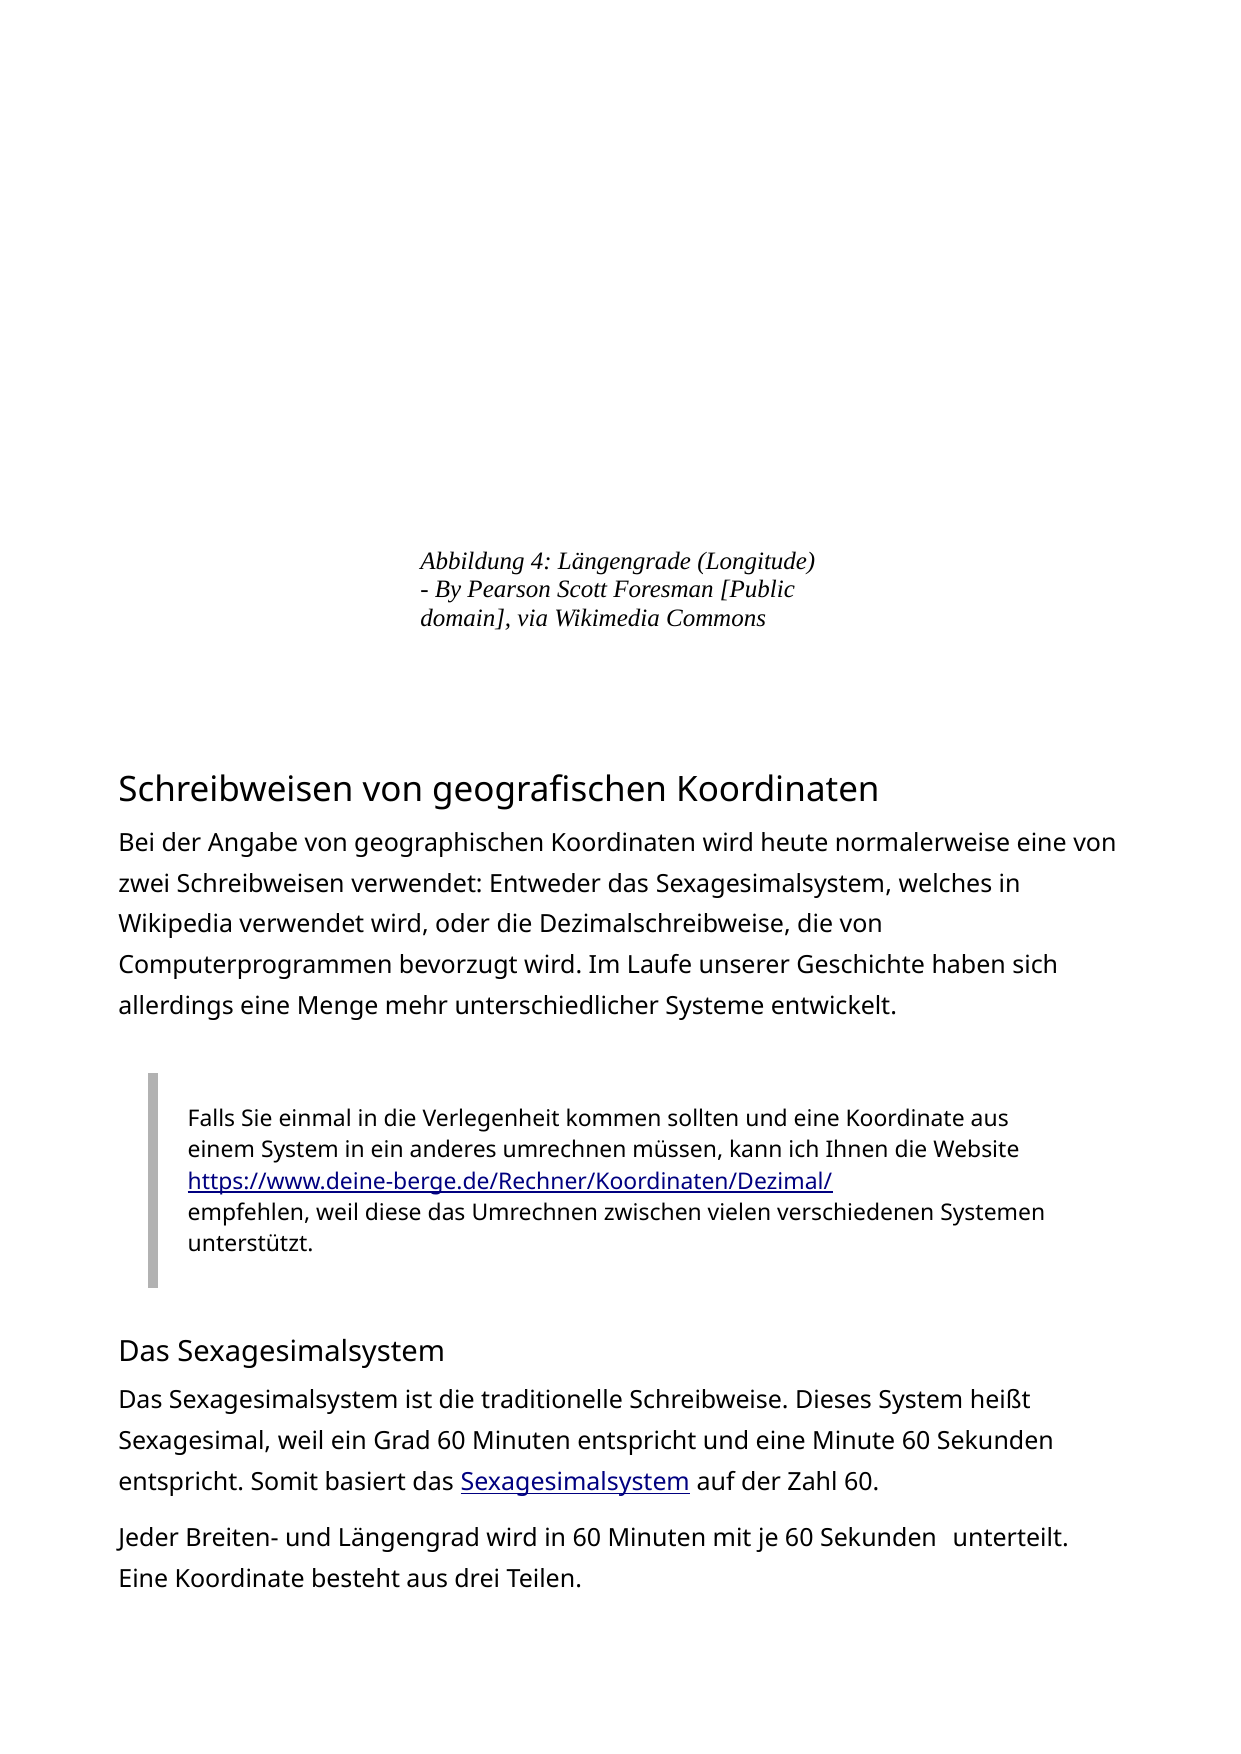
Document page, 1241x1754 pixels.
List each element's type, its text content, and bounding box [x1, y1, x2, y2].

text Bei der Angabe von geographischen Koordinaten wird heute normalerweise eine von zwei Schreibweisen verwendet: Entweder das Sexagesimalsystem, welches in Wikipedia verwendet wird, oder die Dezimalschreibweise, die von Computerprogrammen bevorzugt wird. Im Laufe unserer Geschichte haben sich allerdings eine Menge mehr unterschiedlicher Systeme entwickelt. [118, 824, 1122, 1022]
text Abbildung 4: Längengrade (Longitude) - By Pearson Scott Foresman [Public domain], via Wikimedia Commons [420, 131, 820, 632]
text Das Sexagesimalsystem ist die traditionelle Schreibweise. Dieses System heißt Sexagesimal, weil ein Grad 60 Minuten entspricht und eine Minute 60 Sekunden entspricht. Somit basiert das Sexagesimalsystem auf der Zahl 60. [118, 1382, 1122, 1498]
text Falls Sie einmal in die Verlegenheit kommen sollten und eine Koordinate aus einem System in ein anderes umrechnen müssen, kann ich Ihnen die Website https://www.deine-berge.de/Rechner/Koordinaten/Dezimal/ empfehlen, weil diese das Umrechnen zwischen vielen verschiedenen Systemen unterstützt. [158, 1073, 1093, 1288]
subtitle Das Sexagesimalsystem [118, 1330, 1122, 1369]
subtitle Schreibweisen von geografischen Koordinaten [118, 764, 1122, 812]
text Jeder Breiten- und Längengrad wird in 60 Minuten mit je 60 Sekunden unterteilt. Eine Koordinate besteht aus drei Teilen. [118, 1519, 1122, 1594]
